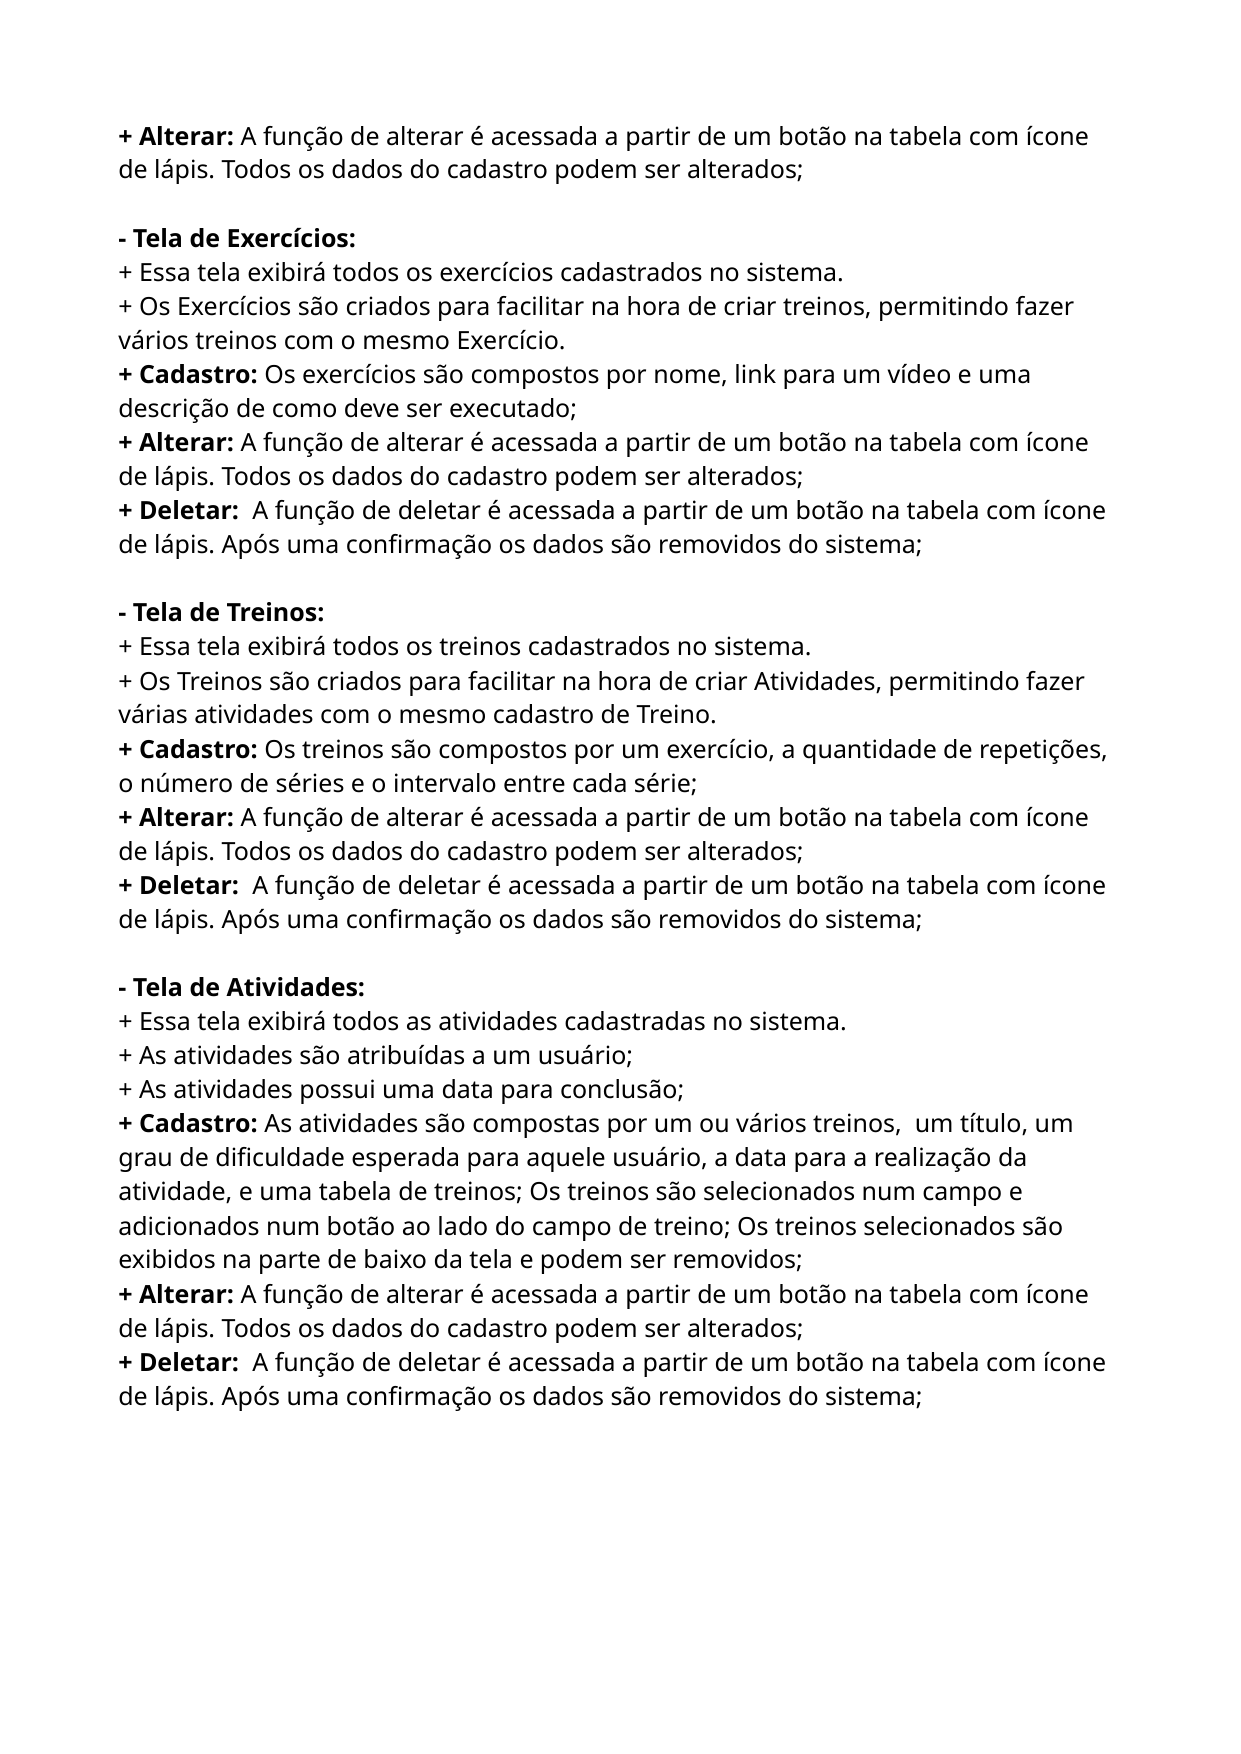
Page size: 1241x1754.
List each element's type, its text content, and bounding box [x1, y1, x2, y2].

text + As atividades são atribuídas a um usuário; [118, 1038, 1122, 1072]
text + As atividades possui uma data para conclusão; [118, 1072, 1122, 1106]
text + Essa tela exibirá todos as atividades cadastradas no sistema. [118, 1004, 1122, 1038]
text + Alterar: A função de alterar é acessada a partir de um botão na tabela com ícone de lápis. Todos os dados do cadastro podem ser alterados; [118, 425, 1122, 493]
text + Cadastro: As atividades são compostas por um ou vários treinos, um título, um grau de dificuldade esperada para aquele usuário, a data para a realização da atividade, e uma tabela de treinos; Os treinos são selecionados num campo e adicionados num botão ao lado do campo de treino; Os treinos selecionados são exibidos na parte de baixo da tela e podem ser removidos; [118, 1106, 1122, 1276]
text - Tela de Atividades: [118, 970, 1122, 1004]
text + Deletar: A função de deletar é acessada a partir de um botão na tabela com ícone de lápis. Após uma confirmação os dados são removidos do sistema; [118, 867, 1122, 936]
text + Os Treinos são criados para facilitar na hora de criar Atividades, permitindo fazer várias atividades com o mesmo cadastro de Treino. [118, 663, 1122, 731]
text - Tela de Treinos: [118, 595, 1122, 629]
text + Alterar: A função de alterar é acessada a partir de um botão na tabela com ícone de lápis. Todos os dados do cadastro podem ser alterados; [118, 1276, 1122, 1344]
text + Deletar: A função de deletar é acessada a partir de um botão na tabela com ícone de lápis. Após uma confirmação os dados são removidos do sistema; [118, 1344, 1122, 1412]
text + Alterar: A função de alterar é acessada a partir de um botão na tabela com ícone de lápis. Todos os dados do cadastro podem ser alterados; [118, 799, 1122, 867]
text + Os Exercícios são criados para facilitar na hora de criar treinos, permitindo fazer vários treinos com o mesmo Exercício. [118, 288, 1122, 357]
text + Cadastro: Os exercícios são compostos por nome, link para um vídeo e uma descrição de como deve ser executado; [118, 357, 1122, 425]
text + Cadastro: Os treinos são compostos por um exercício, a quantidade de repetições, o número de séries e o intervalo entre cada série; [118, 731, 1122, 799]
text + Deletar: A função de deletar é acessada a partir de um botão na tabela com ícone de lápis. Após uma confirmação os dados são removidos do sistema; [118, 493, 1122, 561]
text + Essa tela exibirá todos os exercícios cadastrados no sistema. [118, 254, 1122, 288]
text + Alterar: A função de alterar é acessada a partir de um botão na tabela com ícone de lápis. Todos os dados do cadastro podem ser alterados; [118, 118, 1122, 186]
text + Essa tela exibirá todos os treinos cadastrados no sistema. [118, 629, 1122, 663]
text - Tela de Exercícios: [118, 220, 1122, 254]
